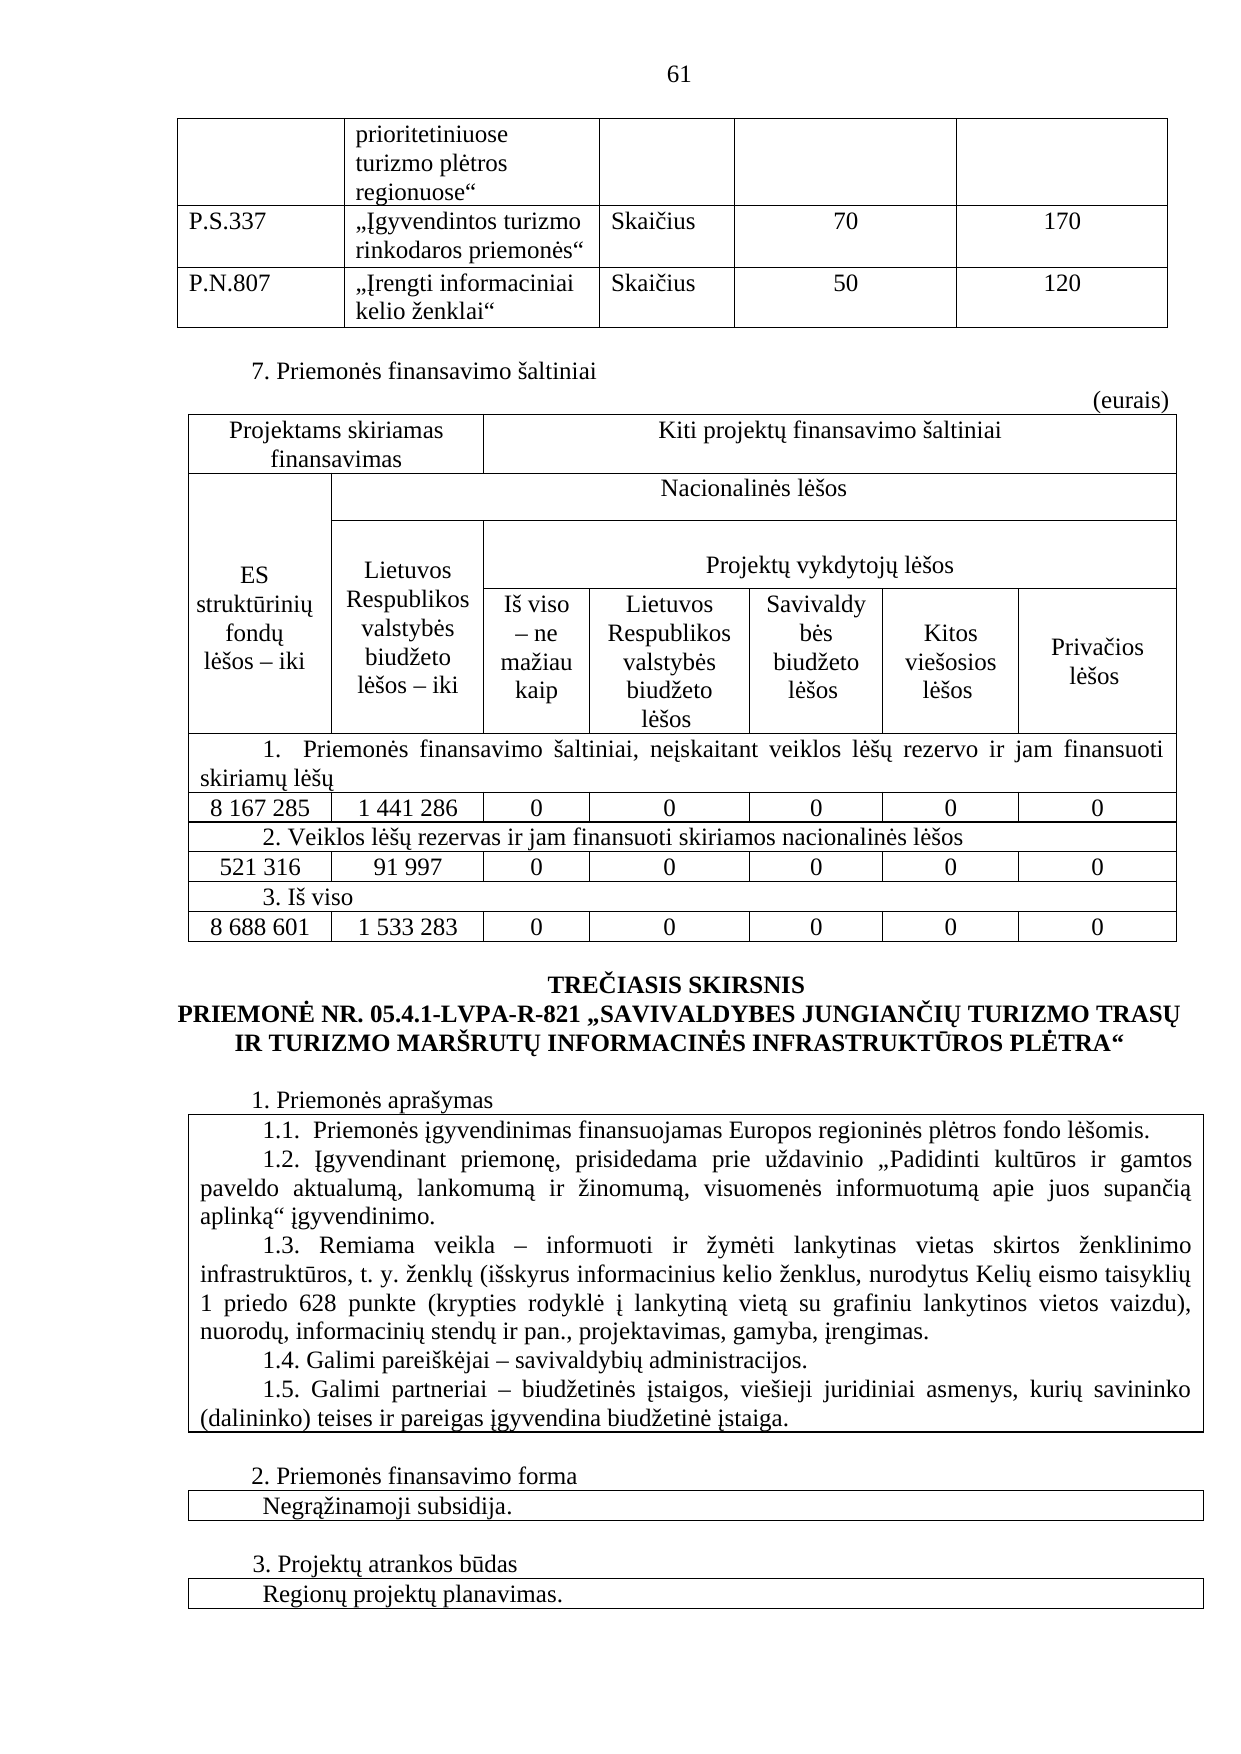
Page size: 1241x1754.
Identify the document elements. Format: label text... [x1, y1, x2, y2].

table_cell 0 [1019, 852, 1176, 881]
text TREČIASIS SKIRSNIS [177, 970, 1181, 999]
table_header Regionų projektų planavimas. [189, 1579, 1203, 1608]
table_header Negrąžinamoji subsidija. [189, 1491, 1203, 1520]
table_cell 120 [957, 268, 1167, 327]
text 3. Projektų atrankos būdas [252, 1549, 1181, 1578]
table_cell Lietuvos Respublikos valstybės biudžeto lėšos [590, 589, 749, 733]
table_cell Projektų vykdytojų lėšos [484, 521, 1176, 588]
table_cell [600, 119, 734, 205]
table_cell 3. Iš viso [189, 882, 1176, 911]
table_cell 1 441 286 [332, 793, 483, 821]
table_cell 0 [750, 912, 882, 941]
table_cell 0 [750, 793, 882, 821]
table_cell [735, 119, 956, 205]
table_cell Skaičius [600, 206, 734, 267]
table_cell Lietuvos Respublikos valstybės biudžeto lėšos – iki [332, 521, 483, 733]
table_header Projektams skiriamas finansavimas [189, 415, 483, 472]
table_cell 0 [590, 912, 749, 941]
table_cell P.S.337 [178, 206, 344, 267]
table_cell Savivaldybės biudžeto lėšos [750, 589, 882, 733]
table_cell „Įrengti informaciniai kelio ženklai“ [345, 268, 599, 327]
table_cell 0 [883, 793, 1018, 821]
table_header Kiti projektų finansavimo šaltiniai [484, 415, 1176, 472]
table_header 1.1. Priemonės įgyvendinimas finansuojamas Europos regioninės plėtros fondo lėšomis. [189, 1115, 1203, 1144]
table_cell 0 [883, 852, 1018, 881]
table_cell 0 [750, 852, 882, 881]
table_cell 0 [883, 912, 1018, 941]
table_cell prioritetiniuose turizmo plėtros regionuose“ [345, 119, 599, 205]
table_cell 1.2. Įgyvendinant priemonę, prisidedama prie uždavinio „Padidinti kultūros ir gamtos paveldo aktualumą, lankomumą ir žinomumą, visuomenės informuotumą apie juos supančią aplinką“ įgyvendinimo. [189, 1144, 1203, 1230]
table_cell 0 [590, 793, 749, 821]
table_cell 0 [484, 912, 589, 941]
table_cell 2. Veiklos lėšų rezervas ir jam finansuoti skiriamos nacionalinės lėšos [189, 823, 1176, 851]
table_cell [178, 119, 344, 205]
table_cell 70 [735, 206, 956, 267]
text PRIEMONĖ NR. 05.4.1-LVPA-R-821 „SAVIVALDYBES JUNGIANČIŲ TURIZMO TRASŲ IR TURIZMO MARŠRUTŲ INFORMACINĖS INFRASTRUKTŪROS PLĖTRA“ [177, 999, 1181, 1057]
table_cell Kitos viešosios lėšos [883, 589, 1018, 733]
table_cell Skaičius [600, 268, 734, 327]
table_cell 0 [1019, 912, 1176, 941]
table_cell P.N.807 [178, 268, 344, 327]
table_cell 0 [590, 852, 749, 881]
table_cell 0 [484, 852, 589, 881]
text 7. Priemonės finansavimo šaltiniai [177, 356, 1181, 385]
table_cell [957, 119, 1167, 205]
table_cell 1 533 283 [332, 912, 483, 941]
table_cell 8 167 285 [189, 793, 331, 821]
table_cell Privačios lėšos [1019, 589, 1176, 733]
table_cell 1.3. Remiama veikla – informuoti ir žymėti lankytinas vietas skirtos ženklinimo infrastruktūros, t. y. ženklų (išskyrus informacinius kelio ženklus, nurodytus Kelių eismo taisyklių 1 priedo 628 punkte (krypties rodyklė į lankytiną vietą su grafiniu lankytinos vietos vaizdu), nuorodų, informacinių stendų ir pan., projektavimas, gamyba, įrengimas. [189, 1230, 1203, 1345]
table_cell 1. Priemonės finansavimo šaltiniai, neįskaitant veiklos lėšų rezervo ir jam finansuoti skiriamų lėšų [189, 734, 1176, 792]
table_cell 8 688 601 [189, 912, 331, 941]
text (eurais) [177, 385, 1181, 414]
table_cell 50 [735, 268, 956, 327]
table_cell Nacionalinės lėšos [332, 474, 1176, 520]
table_cell 91 997 [332, 852, 483, 881]
table_cell 1.4. Galimi pareiškėjai – savivaldybių administracijos. 1.5. Galimi partneriai – biudžetinės įstaigos, viešieji juridiniai asmenys, kurių savininko (dalininko) teises ir pareigas įgyvendina biudžetinė įstaiga. [189, 1345, 1203, 1431]
table_cell „Įgyvendintos turizmo rinkodaros priemonės“ [345, 206, 599, 267]
table_cell 170 [957, 206, 1167, 267]
table_cell 0 [1019, 793, 1176, 821]
table_cell Iš viso – ne mažiau kaip [484, 589, 589, 733]
text 2. Priemonės finansavimo forma [251, 1461, 1181, 1490]
table_cell ES struktūrinių fondų lėšos – iki [189, 474, 331, 733]
table_cell 0 [484, 793, 589, 821]
table_cell 521 316 [189, 852, 331, 881]
text 1. Priemonės aprašymas [244, 1085, 1181, 1114]
